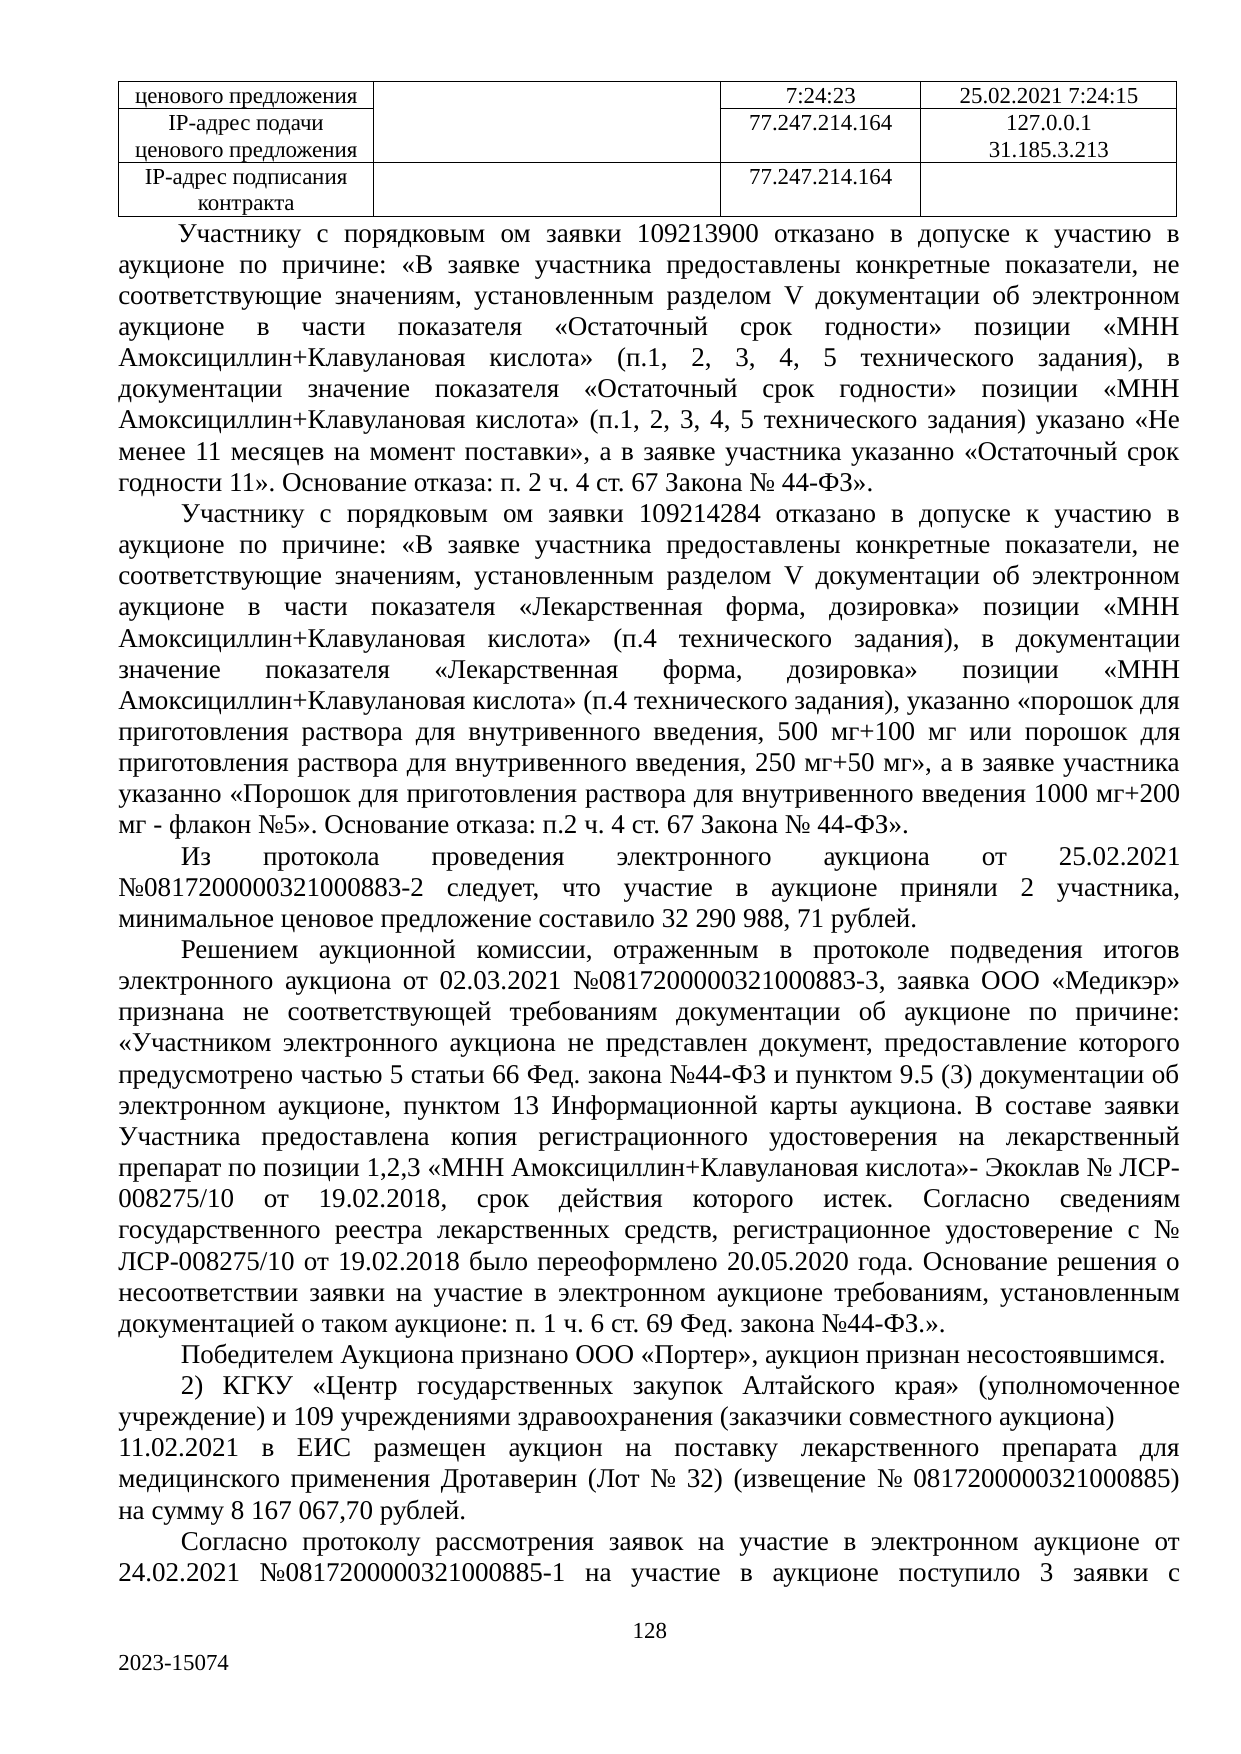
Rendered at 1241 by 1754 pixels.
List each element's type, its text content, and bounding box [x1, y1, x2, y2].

table_cell [374, 163, 720, 216]
text Победителем Аукциона признано ООО «Портер», аукцион признан несостоявшимся. [118, 1338, 1181, 1369]
text Участнику с порядковым ом заявки 109213900 отказано в допуске к участию в аукционе по причине: «В заявке участника предоставлены конкретные показатели, не соответствующие значениям, установленным разделом V документации об электронном аукционе в части показателя «Остаточный срок годности» позиции «МНН Амоксициллин+Клавулановая кислота» (п.1, 2, 3, 4, 5 технического задания), в документации значение показателя «Остаточный срок годности» позиции «МНН Амоксициллин+Клавулановая кислота» (п.1, 2, 3, 4, 5 технического задания) указано «Не менее 11 месяцев на момент поставки», а в заявке участника указанно «Остаточный срок годности 11». Основание отказа: п. 2 ч. 4 ст. 67 Закона № 44-ФЗ». [118, 217, 1181, 497]
table_cell IP-адрес подачи ценового предложения [119, 109, 373, 162]
table_cell 25.02.2021 7:24:15 [921, 82, 1176, 108]
table_cell 77.247.214.164 [721, 109, 920, 162]
table_cell 77.247.214.164 [721, 163, 920, 216]
text Из протокола проведения электронного аукциона от 25.02.2021 №0817200000321000883-2 следует, что участие в аукционе приняли 2 участника, минимальное ценовое предложение составило 32 290 988, 71 рублей. [118, 840, 1181, 933]
text Решением аукционной комиссии, отраженным в протоколе подведения итогов электронного аукциона от 02.03.2021 №0817200000321000883-3, заявка ООО «Медикэр» признана не соответствующей требованиям документации об аукционе по причине: «Участником электронного аукциона не представлен документ, предоставление которого предусмотрено частью 5 статьи 66 Фед. закона №44-ФЗ и пунктом 9.5 (3) документации об электронном аукционе, пунктом 13 Информационной карты аукциона. В составе заявки Участника предоставлена копия регистрационного удостоверения на лекарственный препарат по позиции 1,2,3 «МНН Амоксициллин+Клавулановая кислота»- Экоклав № ЛСР-008275/10 от 19.02.2018, срок действия которого истек. Согласно сведениям государственного реестра лекарственных средств, регистрационное удостоверение с № ЛСР-008275/10 от 19.02.2018 было переоформлено 20.05.2020 года. Основание решения о несоответствии заявки на участие в электронном аукционе требованиям, установленным документацией о таком аукционе: п. 1 ч. 6 ст. 69 Фед. закона №44-ФЗ.». [118, 933, 1181, 1338]
table_cell 7:24:23 [721, 82, 920, 108]
text 11.02.2021 в ЕИС размещен аукцион на поставку лекарственного препарата для медицинского применения Дротаверин (Лот № 32) (извещение № 0817200000321000885) на сумму 8 167 067,70 рублей. [118, 1431, 1181, 1525]
text 2) КГКУ «Центр государственных закупок Алтайского края» (уполномоченное учреждение) и 109 учреждениями здравоохранения (заказчики совместного аукциона) [118, 1369, 1181, 1431]
table_cell 127.0.0.1 31.185.3.213 [921, 109, 1176, 162]
text Участнику с порядковым ом заявки 109214284 отказано в допуске к участию в аукционе по причине: «В заявке участника предоставлены конкретные показатели, не соответствующие значениям, установленным разделом V документации об электронном аукционе в части показателя «Лекарственная форма, дозировка» позиции «МНН Амоксициллин+Клавулановая кислота» (п.4 технического задания), в документации значение показателя «Лекарственная форма, дозировка» позиции «МНН Амоксициллин+Клавулановая кислота» (п.4 технического задания), указанно «порошок для приготовления раствора для внутривенного введения, 500 мг+100 мг или порошок для приготовления раствора для внутривенного введения, 250 мг+50 мг», а в заявке участника указанно «Порошок для приготовления раствора для внутривенного введения 1000 мг+200 мг - флакон №5». Основание отказа: п.2 ч. 4 ст. 67 Закона № 44-ФЗ». [118, 497, 1181, 840]
table_cell [921, 163, 1176, 216]
table_cell IP-адрес подписания контракта [119, 163, 373, 216]
table_cell ценового предложения [119, 82, 373, 108]
text Согласно протоколу рассмотрения заявок на участие в электронном аукционе от 24.02.2021 №0817200000321000885-1 на участие в аукционе поступило 3 заявки с [118, 1525, 1181, 1587]
table_cell [374, 82, 720, 162]
